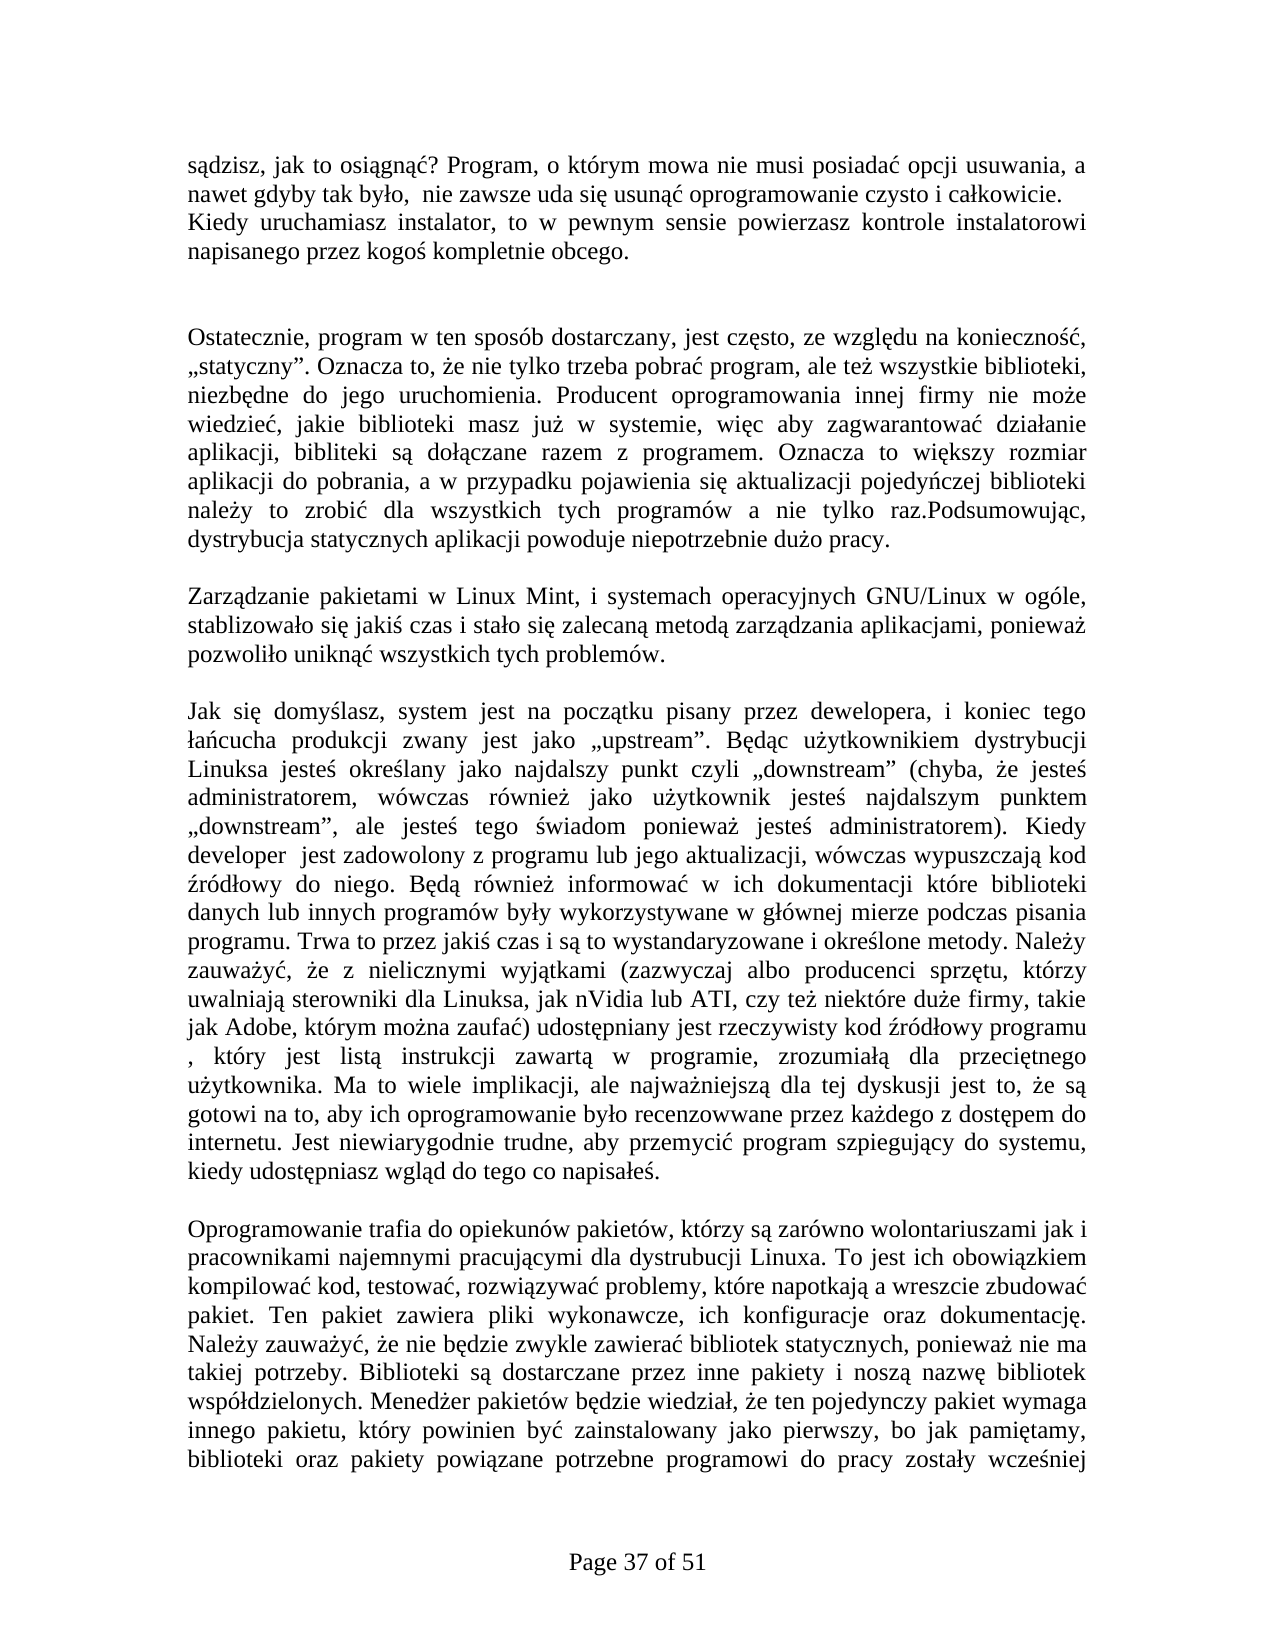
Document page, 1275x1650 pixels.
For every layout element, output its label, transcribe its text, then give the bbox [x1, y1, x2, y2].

text Ostatecznie, program w ten sposób dostarczany, jest często, ze względu na konieczność, „statyczny”. Oznacza to, że nie tylko trzeba pobrać program, ale też wszystkie biblioteki, niezbędne do jego uruchomienia. Producent oprogramowania innej firmy nie może wiedzieć, jakie biblioteki masz już w systemie, więc aby zagwarantować działanie aplikacji, bibliteki są dołączane razem z programem. Oznacza to większy rozmiar aplikacji do pobrania, a w przypadku pojawienia się aktualizacji pojedyńczej biblioteki należy to zrobić dla wszystkich tych programów a nie tylko raz.Podsumowując, dystrybucja statycznych aplikacji powoduje niepotrzebnie dużo pracy. [187, 322, 1087, 552]
text Oprogramowanie trafia do opiekunów pakietów, którzy są zarówno wolontariuszami jak i pracownikami najemnymi pracującymi dla dystrubucji Linuxa. To jest ich obowiązkiem kompilować kod, testować, rozwiązywać problemy, które napotkają a wreszcie zbudować pakiet. Ten pakiet zawiera pliki wykonawcze, ich konfiguracje oraz dokumentację. Należy zauważyć, że nie będzie zwykle zawierać bibliotek statycznych, ponieważ nie ma takiej potrzeby. Biblioteki są dostarczane przez inne pakiety i noszą nazwę bibliotek współdzielonych. Menedżer pakietów będzie wiedział, że ten pojedynczy pakiet wymaga innego pakietu, który powinien być zainstalowany jako pierwszy, bo jak pamiętamy, biblioteki oraz pakiety powiązane potrzebne programowi do pracy zostały wcześniej [187, 1214, 1087, 1472]
text Kiedy uruchamiasz instalator, to w pewnym sensie powierzasz kontrole instalatorowi napisanego przez kogoś kompletnie obcego. [187, 207, 1087, 265]
text sądzisz, jak to osiągnąć? Program, o którym mowa nie musi posiadać opcji usuwania, a nawet gdyby tak było, nie zawsze uda się usunąć oprogramowanie czysto i całkowicie. [187, 150, 1087, 207]
text Jak się domyślasz, system jest na początku pisany przez dewelopera, i koniec tego łańcucha produkcji zwany jest jako „upstream”. Będąc użytkownikiem dystrybucji Linuksa jesteś określany jako najdalszy punkt czyli „downstream” (chyba, że jesteś administratorem, wówczas również jako użytkownik jesteś najdalszym punktem „downstream”, ale jesteś tego świadom ponieważ jesteś administratorem). Kiedy developer jest zadowolony z programu lub jego aktualizacji, wówczas wypuszczają kod źródłowy do niego. Będą również informować w ich dokumentacji które biblioteki danych lub innych programów były wykorzystywane w głównej mierze podczas pisania programu. Trwa to przez jakiś czas i są to wystandaryzowane i określone metody. Należy zauważyć, że z nielicznymi wyjątkami (zazwyczaj albo producenci sprzętu, którzy uwalniają sterowniki dla Linuksa, jak nVidia lub ATI, czy też niektóre duże firmy, takie jak Adobe, którym można zaufać) udostępniany jest rzeczywisty kod źródłowy programu , który jest listą instrukcji zawartą w programie, zrozumiałą dla przeciętnego użytkownika. Ma to wiele implikacji, ale najważniejszą dla tej dyskusji jest to, że są gotowi na to, aby ich oprogramowanie było recenzowwane przez każdego z dostępem do internetu. Jest niewiarygodnie trudne, aby przemycić program szpiegujący do systemu, kiedy udostępniasz wgląd do tego co napisałeś. [187, 696, 1087, 1185]
